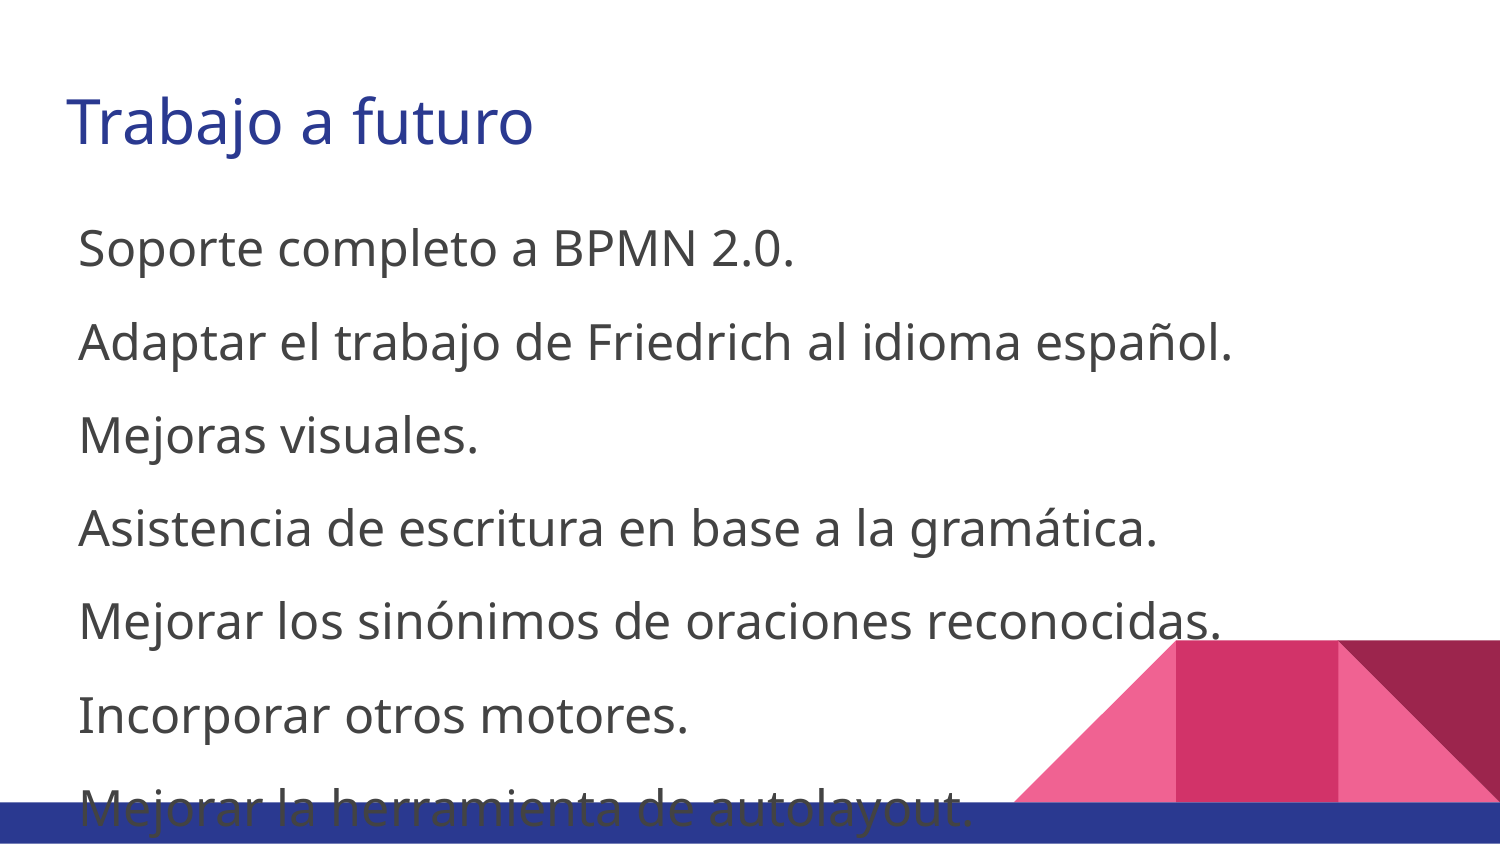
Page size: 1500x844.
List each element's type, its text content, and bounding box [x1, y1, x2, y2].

title Trabajo a futuro [51, 67, 1449, 167]
list Soporte completo a BPMN 2.0. Adaptar el trabajo de Friedrich al idioma español. Mejoras visuales. Asistencia de escritura en base a la gramática. Mejorar los sinónimos de oraciones reconocidas. Incorporar otros motores. Mejorar la herramienta de autolayout. [51, 201, 1449, 750]
